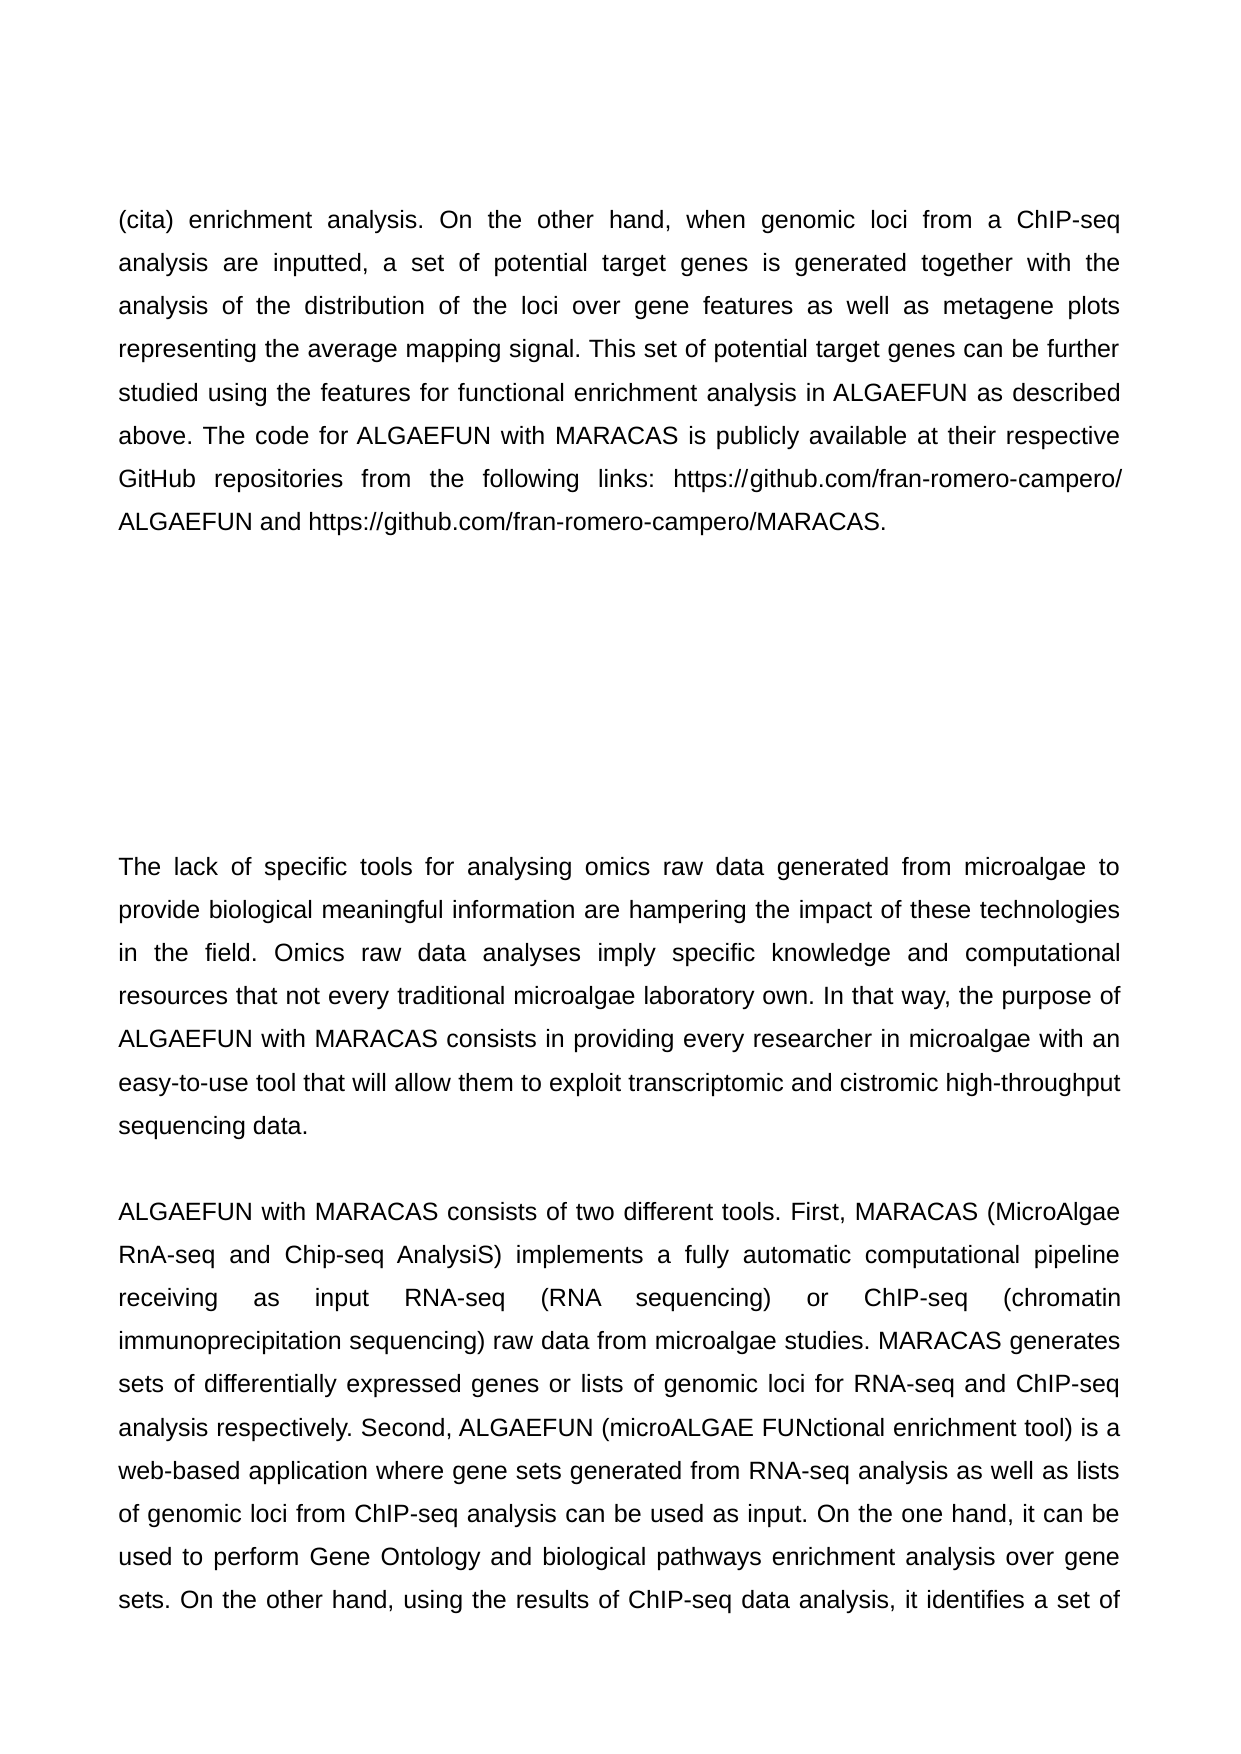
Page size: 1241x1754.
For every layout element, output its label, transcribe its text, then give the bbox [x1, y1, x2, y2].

text (cita) enrichment analysis. On the other hand, when genomic loci from a ChIP-seq analysis are inputted, a set of potential target genes is generated together with the analysis of the distribution of the loci over gene features as well as metagene plots representing the average mapping signal. This set of potential target genes can be further studied using the features for functional enrichment analysis in ALGAEFUN as described above. The code for ALGAEFUN with MARACAS is publicly available at their respective GitHub repositories from the following links: https://​github.​com/​fran-​romero-​campe​ro/​ALGAE​FUN and https://​github.com/​fran-​romero-​campe​ro/​MARAC​AS. [118, 205, 1122, 536]
text The lack of specific tools for analysing omics raw data generated from microalgae to provide biological meaningful information are hampering the impact of these technologies in the field. Omics raw data analyses imply specific knowledge and computational resources that not every traditional microalgae laboratory own. In that way, the purpose of ALGAEFUN with MARACAS consists in providing every researcher in microalgae with an easy-to-use tool that will allow them to exploit transcriptomic and cistromic high-throughput sequencing data. [118, 852, 1122, 1139]
text ALGAEFUN with MARACAS consists of two different tools. First, MARACAS (MicroAlgae RnA-seq and Chip-seq AnalysiS) implements a fully automatic computational pipeline receiving as input RNA-seq (RNA sequencing) or ChIP-seq (chromatin immunoprecipitation sequencing) raw data from microalgae studies. MARACAS generates sets of differentially expressed genes or lists of genomic loci for RNA-seq and ChIP-seq analysis respectively. Second, ALGAEFUN (microALGAE FUNctional enrichment tool) is a web-based application where gene sets generated from RNA-seq analysis as well as lists of genomic loci from ChIP-seq analysis can be used as input. On the one hand, it can be used to perform Gene Ontology and biological pathways enrichment analysis over gene sets. On the other hand, using the results of ChIP-seq data analysis, it identifies a set of [118, 1197, 1122, 1614]
